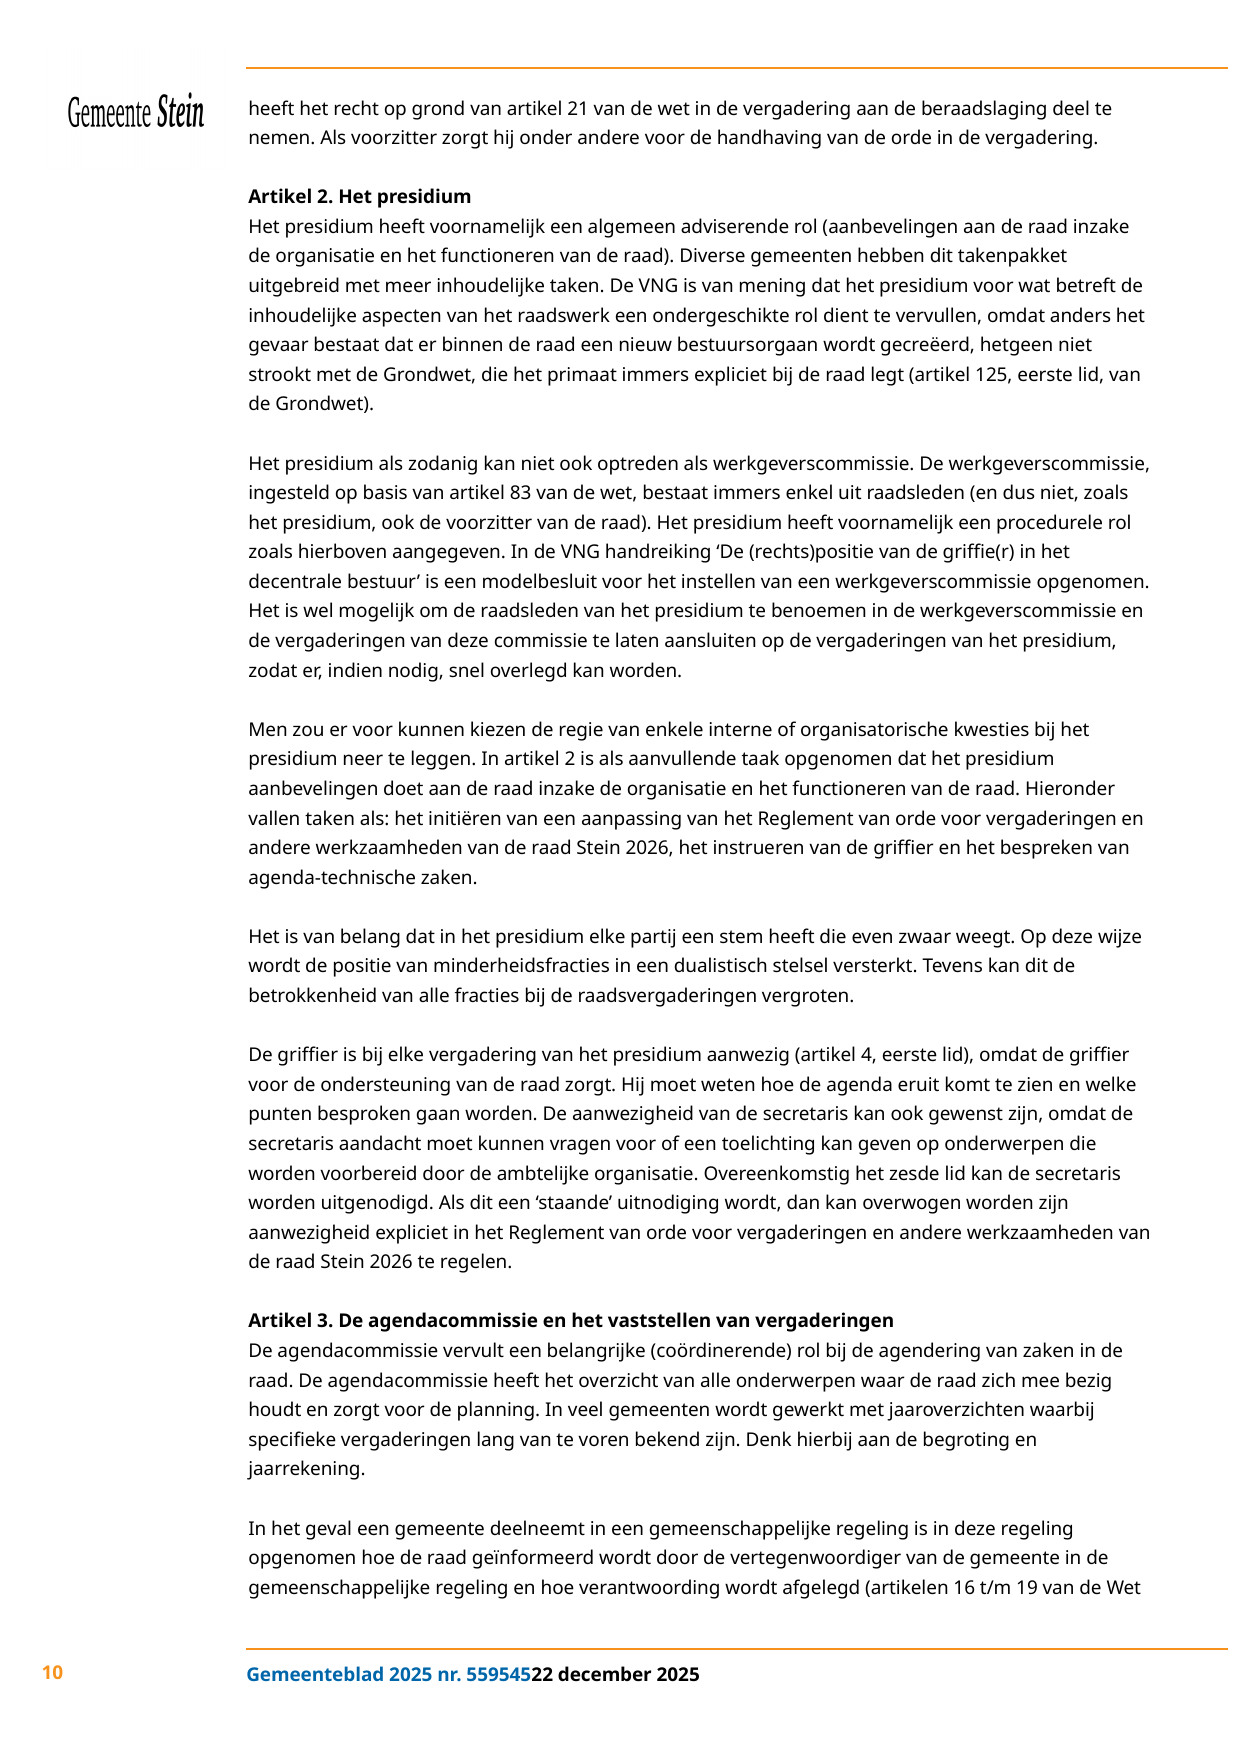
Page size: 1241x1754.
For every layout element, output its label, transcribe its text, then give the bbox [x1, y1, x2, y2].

picture [41, 47, 231, 172]
text Het presidium heeft voornamelijk een algemeen adviserende rol (aanbevelingen aan de raad inzake de organisatie en het functioneren van de raad). Diverse gemeenten hebben dit takenpakket uitgebreid met meer inhoudelijke taken. De VNG is van mening dat het presidium voor wat betreft de inhoudelijke aspecten van het raadswerk een ondergeschikte rol dient te vervullen, omdat anders het gevaar bestaat dat er binnen de raad een nieuw bestuursorgaan wordt gecreëerd, hetgeen niet strookt met de Grondwet, die het primaat immers expliciet bij de raad legt (artikel 125, eerste lid, van de Grondwet). [248, 213, 1152, 416]
text Artikel 2. Het presidium [248, 183, 1152, 209]
text Het presidium als zodanig kan niet ook optreden als werkgeverscommissie. De werkgeverscommissie, ingesteld op basis van artikel 83 van de wet, bestaat immers enkel uit raadsleden (en dus niet, zoals het presidium, ook de voorzitter van de raad). Het presidium heeft voornamelijk een procedurele rol zoals hierboven aangegeven. In de VNG handreiking ‘De (rechts)positie van de griffie(r) in het decentrale bestuur’ is een modelbesluit voor het instellen van een werkgeverscommissie opgenomen. Het is wel mogelijk om de raadsleden van het presidium te benoemen in de werkgeverscommissie en de vergaderingen van deze commissie te laten aansluiten op de vergaderingen van het presidium, zodat er, indien nodig, snel overlegd kan worden. [248, 450, 1152, 683]
text De agendacommissie vervult een belangrijke (coördinerende) rol bij de agendering van zaken in de raad. De agendacommissie heeft het overzicht van alle onderwerpen waar de raad zich mee bezig houdt en zorgt voor de planning. In veel gemeenten wordt gewerkt met jaaroverzichten waarbij specifieke vergaderingen lang van te voren bekend zijn. Denk hierbij aan de begroting en jaarrekening. [248, 1337, 1152, 1481]
text In het geval een gemeente deelneemt in een gemeenschappelijke regeling is in deze regeling opgenomen hoe de raad geïnformeerd wordt door de vertegenwoordiger van de gemeente in de gemeenschappelijke regeling en hoe verantwoording wordt afgelegd (artikelen 16 t/m 19 van de Wet [248, 1515, 1152, 1600]
text Men zou er voor kunnen kiezen de regie van enkele interne of organisatorische kwesties bij het presidium neer te leggen. In artikel 2 is als aanvullende taak opgenomen dat het presidium aanbevelingen doet aan de raad inzake de organisatie en het functioneren van de raad. Hieronder vallen taken als: het initiëren van een aanpassing van het Reglement van orde voor vergaderingen en andere werkzaamheden van de raad Stein 2026, het instrueren van de griffier en het bespreken van agenda-technische zaken. [248, 716, 1152, 890]
text Artikel 3. De agendacommissie en het vaststellen van vergaderingen [248, 1308, 1152, 1333]
text Het is van belang dat in het presidium elke partij een stem heeft die even zwaar weegt. Op deze wijze wordt de positie van minderheidsfracties in een dualistisch stelsel versterkt. Tevens kan dit de betrokkenheid van alle fracties bij de raadsvergaderingen vergroten. [248, 923, 1152, 1008]
text heeft het recht op grond van artikel 21 van de wet in de vergadering aan de beraadslaging deel te nemen. Als voorzitter zorgt hij onder andere voor de handhaving van de orde in de vergadering. [248, 95, 1152, 150]
text De griffier is bij elke vergadering van het presidium aanwezig (artikel 4, eerste lid), omdat de griffier voor de ondersteuning van de raad zorgt. Hij moet weten hoe de agenda eruit komt te zien en welke punten besproken gaan worden. De aanwezigheid van de secretaris kan ook gewenst zijn, omdat de secretaris aandacht moet kunnen vragen voor of een toelichting kan geven op onderwerpen die worden voorbereid door de ambtelijke organisatie. Overeenkomstig het zesde lid kan de secretaris worden uitgenodigd. Als dit een ‘staande’ uitnodiging wordt, dan kan overwogen worden zijn aanwezigheid expliciet in het Reglement van orde voor vergaderingen en andere werkzaamheden van de raad Stein 2026 te regelen. [248, 1041, 1152, 1274]
